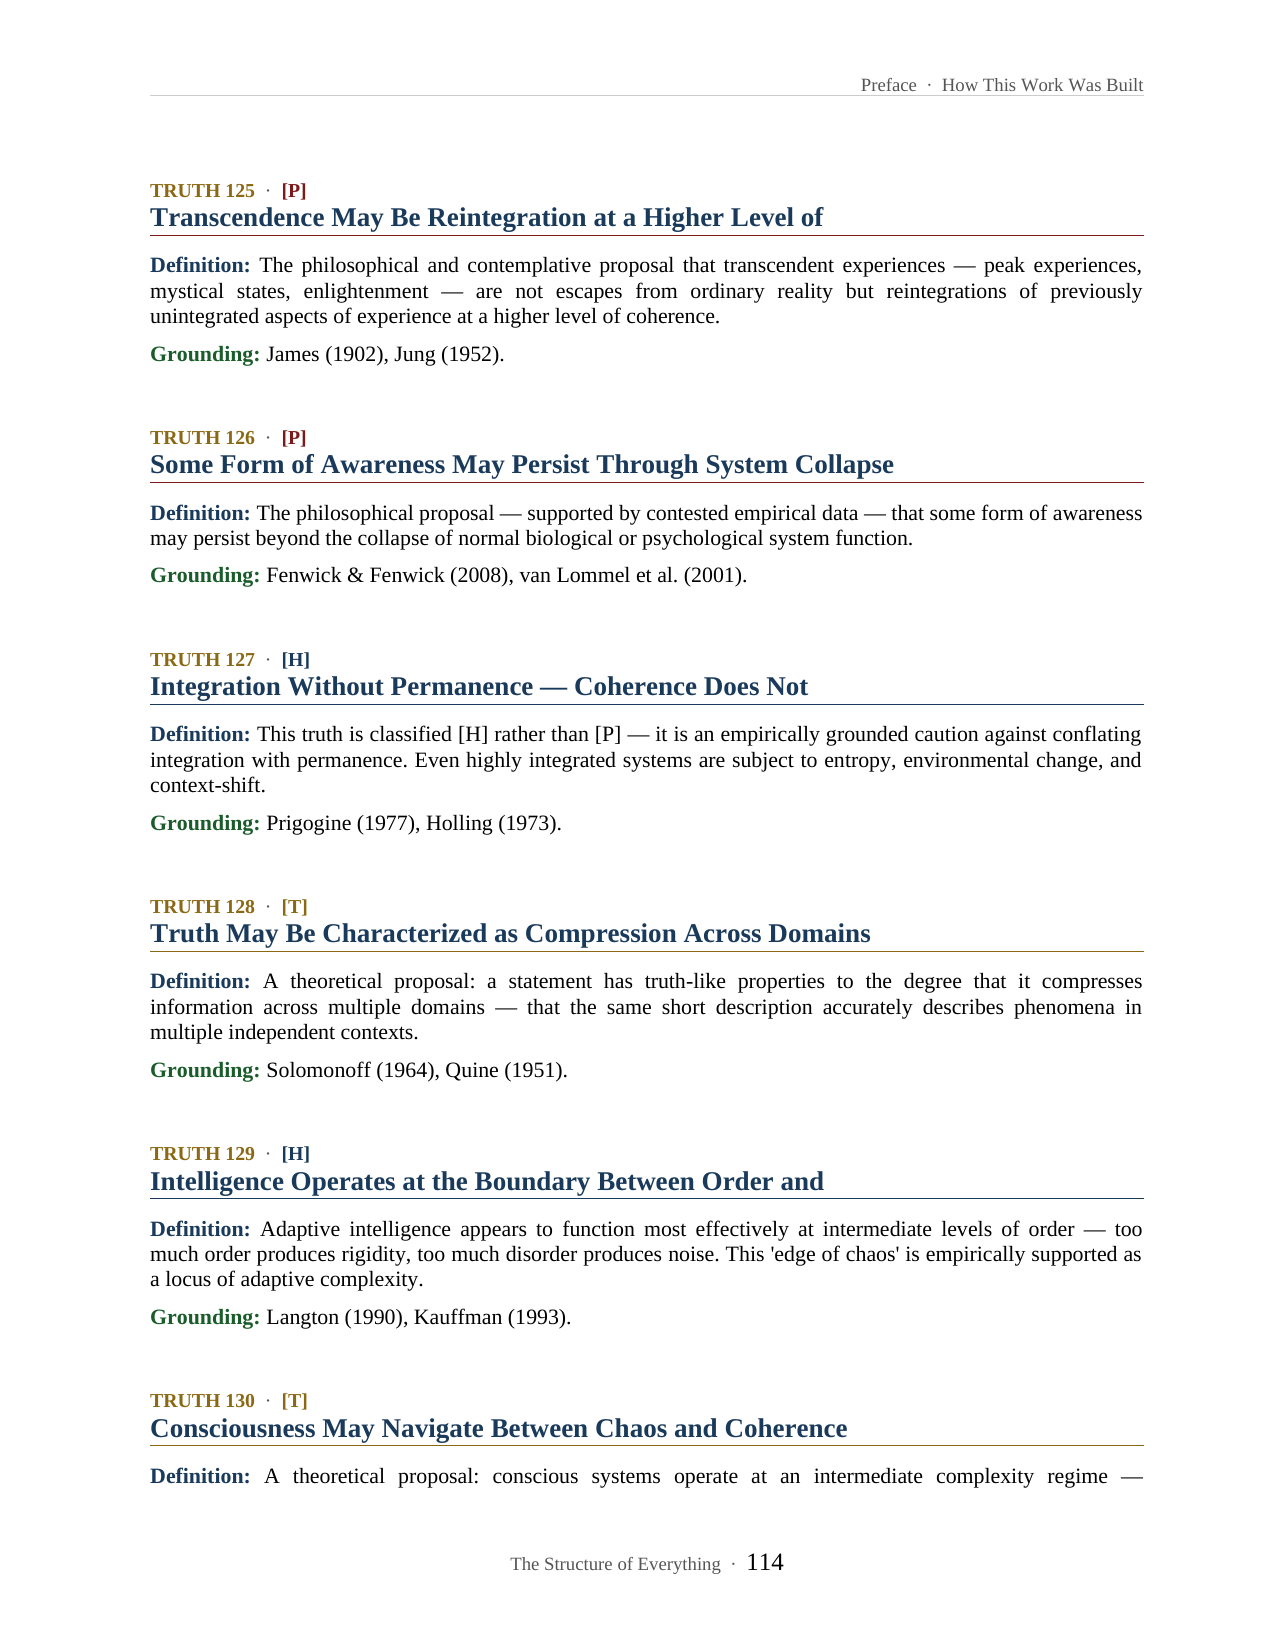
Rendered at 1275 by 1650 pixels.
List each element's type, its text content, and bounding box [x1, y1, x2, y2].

text Grounding: Langton (1990), Kauffman (1993). [150, 1304, 1144, 1329]
text Truth 125 · [P] [150, 179, 1144, 202]
text Truth 128 · [T] [150, 895, 1144, 918]
text Consciousness May Navigate Between Chaos and Coherence [150, 1412, 1144, 1445]
text Integration Without Permanence — Coherence Does Not [150, 671, 1144, 704]
text Grounding: Fenwick & Fenwick (2008), van Lommel et al. (2001). [150, 562, 1144, 588]
text Grounding: Prigogine (1977), Holling (1973). [150, 809, 1144, 835]
text Definition: A theoretical proposal: conscious systems operate at an intermediate complexity regime — [150, 1463, 1144, 1488]
text Intelligence Operates at the Boundary Between Order and [150, 1165, 1144, 1198]
text Grounding: James (1902), Jung (1952). [150, 341, 1144, 366]
text Truth May Be Characterized as Compression Across Domains [150, 918, 1144, 951]
text Truth 126 · [P] [150, 426, 1144, 449]
text Definition: The philosophical and contemplative proposal that transcendent experiences — peak experiences, mystical states, enlightenment — are not escapes from ordinary reality but reintegrations of previously unintegrated aspects of experience at a higher level of coherence. [150, 252, 1144, 328]
text Definition: Adaptive intelligence appears to function most effectively at intermediate levels of order — too much order produces rigidity, too much disorder produces noise. This 'edge of chaos' is empirically supported as a locus of adaptive complexity. [150, 1216, 1144, 1291]
text Definition: This truth is classified [H] rather than [P] — it is an empirically grounded caution against conflating integration with permanence. Even highly integrated systems are subject to entropy, environmental change, and context-shift. [150, 721, 1144, 797]
text Definition: A theoretical proposal: a statement has truth-like properties to the degree that it compresses information across multiple domains — that the same short description accurately describes phenomena in multiple independent contexts. [150, 968, 1144, 1044]
text Some Form of Awareness May Persist Through System Collapse [150, 449, 1144, 482]
text Truth 130 · [T] [150, 1389, 1144, 1412]
text Transcendence May Be Reintegration at a Higher Level of [150, 202, 1144, 235]
text Grounding: Solomonoff (1964), Quine (1951). [150, 1057, 1144, 1082]
text Truth 127 · [H] [150, 648, 1144, 671]
text Definition: The philosophical proposal — supported by contested empirical data — that some form of awareness may persist beyond the collapse of normal biological or psychological system function. [150, 499, 1144, 550]
text Truth 129 · [H] [150, 1142, 1144, 1165]
